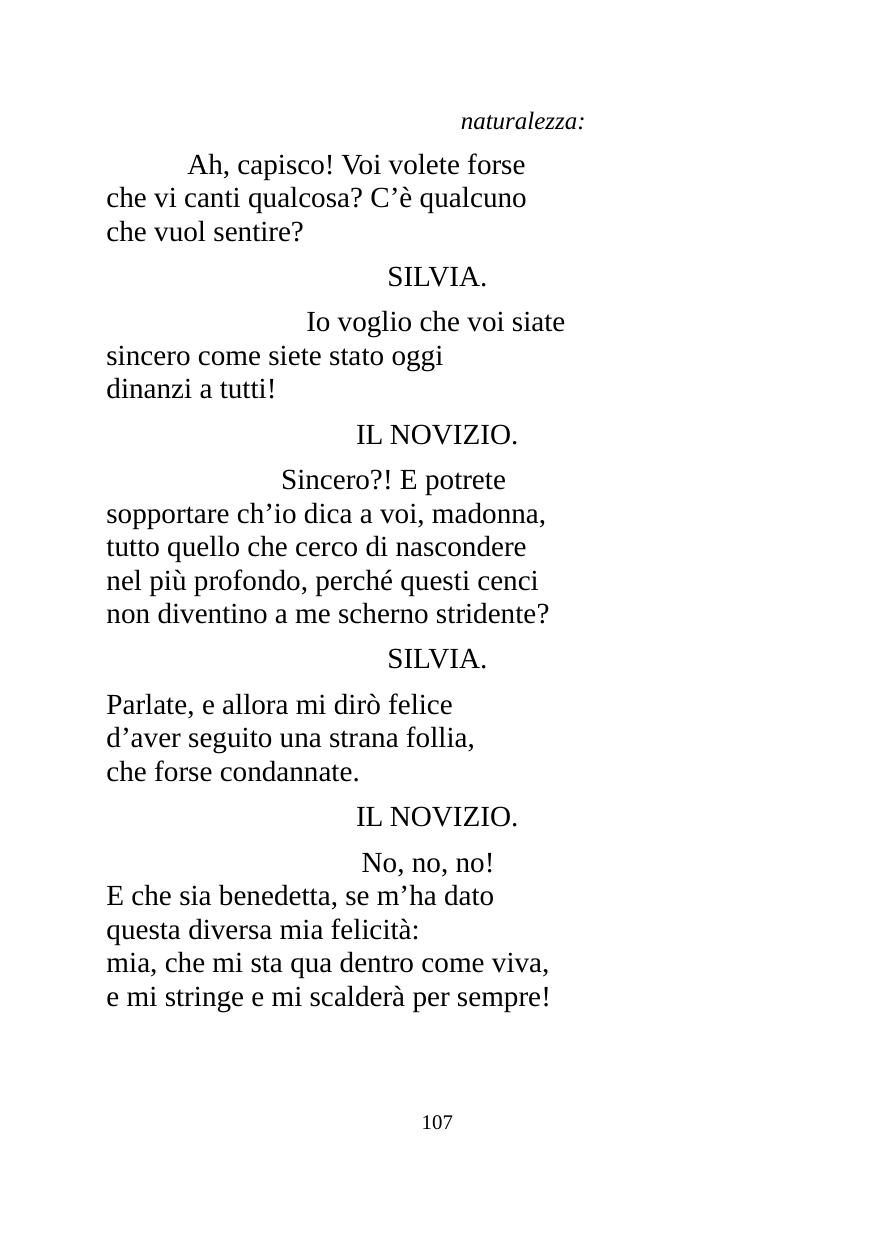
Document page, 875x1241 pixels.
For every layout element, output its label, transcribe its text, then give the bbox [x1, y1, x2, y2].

text SILVIA. [106, 642, 768, 675]
text IL NOVIZIO. [106, 417, 768, 450]
text SILVIA. [106, 259, 768, 293]
text naturalezza: [461, 106, 768, 135]
text Ah, capisco! Voi volete forse che vi canti qualcosa? C’è qualcuno che vuol sentire? [106, 147, 768, 247]
text Parlate, e allora mi dirò felice d’aver seguito una strana follia, che forse condannate. [106, 687, 768, 788]
text Sincero?! E potrete sopportare ch’io dica a voi, madonna, tutto quello che cerco di nascondere nel più profondo, perché questi cenci non diventino a me scherno stridente? [106, 462, 768, 630]
text No, no, no! E che sia benedetta, se m’ha dato questa diversa mia felicità: mia, che mi sta qua dentro come viva, e mi stringe e mi scalderà per sempre! [106, 845, 768, 1012]
text Io voglio che voi siate sincero come siete stato oggi dinanzi a tutti! [106, 304, 768, 405]
text IL NOVIZIO. [106, 799, 768, 833]
